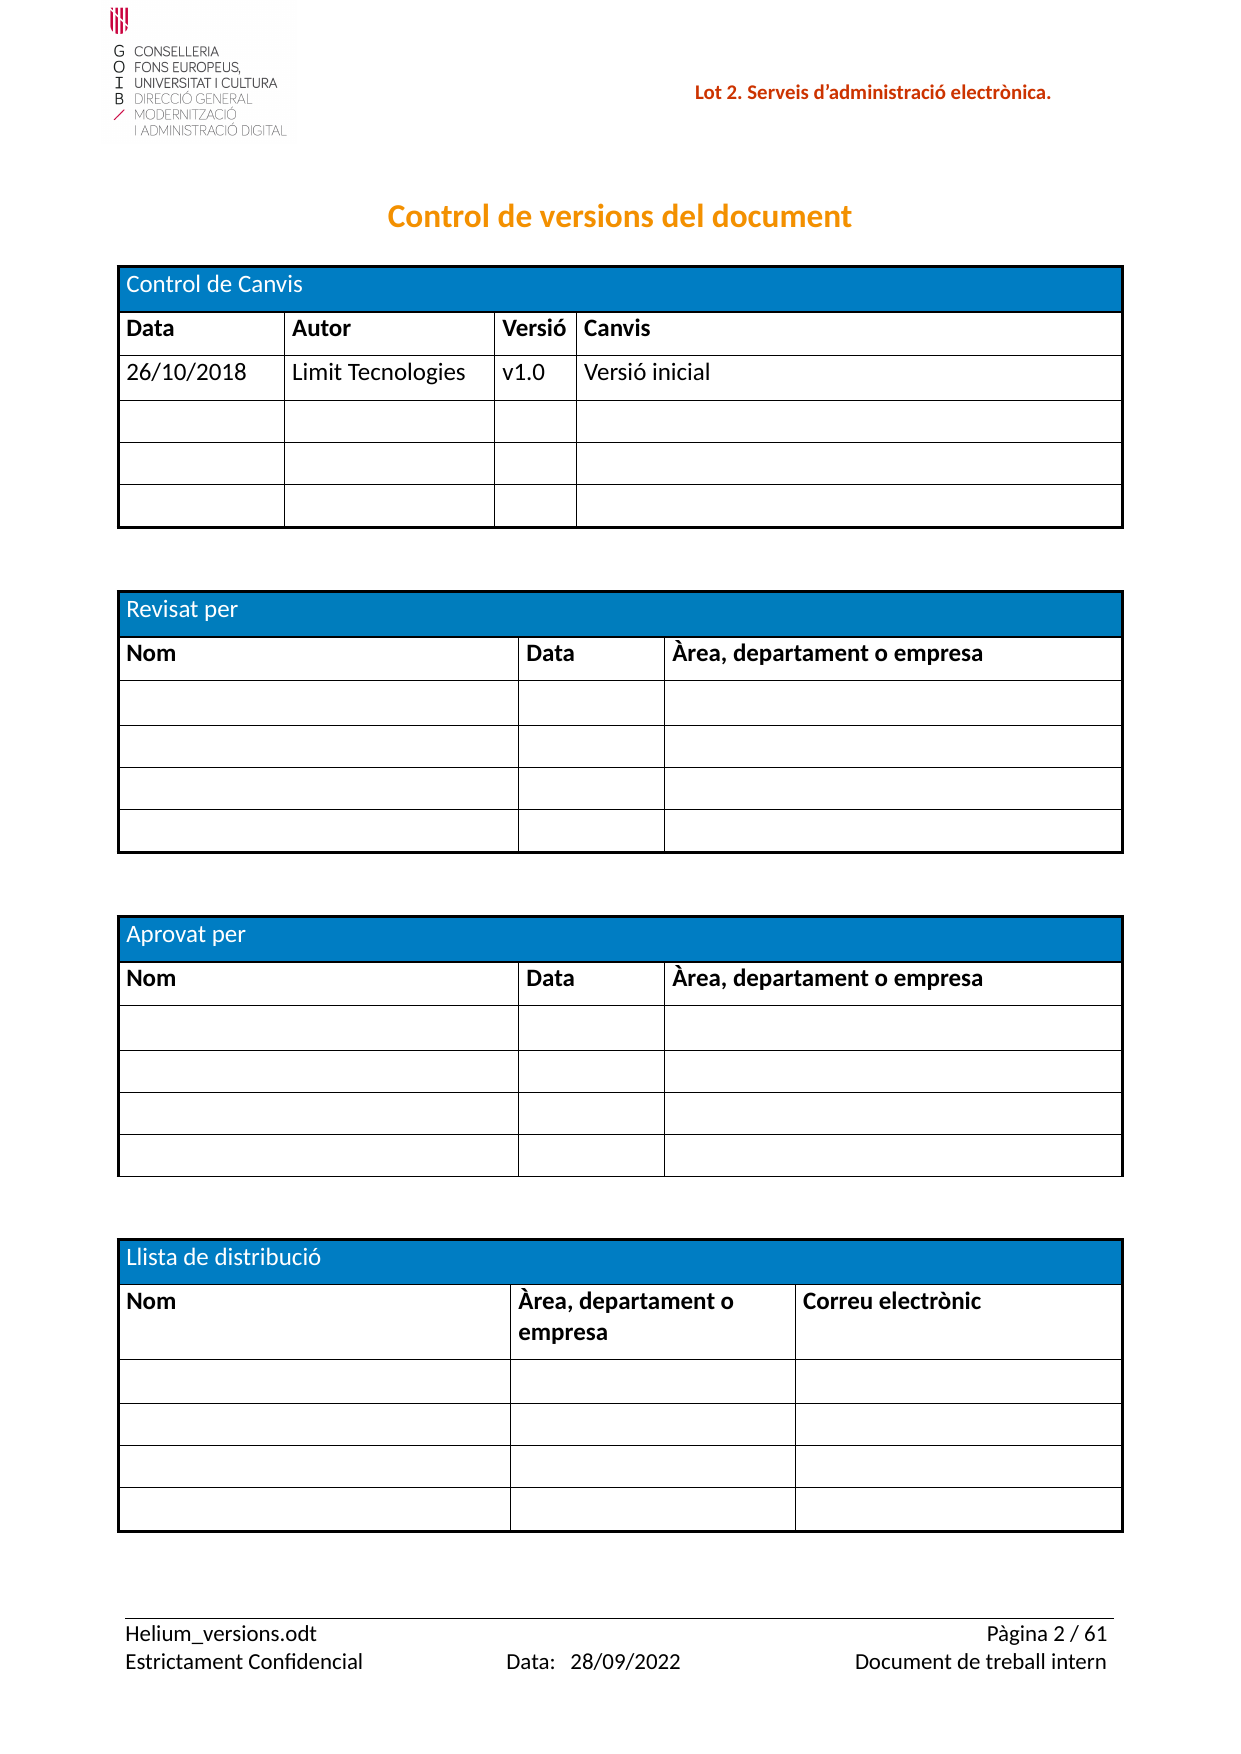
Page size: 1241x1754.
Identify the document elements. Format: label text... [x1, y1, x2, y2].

table_cell [120, 401, 284, 442]
table_cell [495, 485, 576, 526]
table_cell [577, 485, 1121, 526]
table_cell Àrea, departament o empresa [665, 638, 1121, 680]
table_cell [665, 1006, 1121, 1049]
table_cell 26/10/2018 [120, 356, 284, 399]
table_cell Versió [495, 313, 576, 355]
table_cell Nom [120, 1285, 510, 1359]
table_cell [120, 485, 284, 526]
table_cell [519, 768, 664, 809]
table_cell [519, 681, 664, 724]
table_cell [120, 1404, 510, 1445]
table_cell Nom [120, 963, 518, 1005]
table_cell Correu electrònic [796, 1285, 1121, 1359]
picture [100, 0, 297, 144]
table_cell [519, 1006, 664, 1049]
table_cell [120, 1093, 518, 1134]
table_cell Data [519, 638, 664, 680]
table_cell Limit Tecnologies [285, 356, 494, 399]
table_cell [120, 1135, 518, 1176]
table_cell [120, 1488, 510, 1529]
table_cell [511, 1446, 795, 1487]
table_cell [665, 1135, 1121, 1176]
table_cell [511, 1360, 795, 1403]
table_cell [665, 726, 1121, 767]
table_cell Versió inicial [577, 356, 1121, 399]
table_header Llista de distribució [120, 1241, 1121, 1284]
table_cell v1.0 [495, 356, 576, 399]
table_cell [285, 443, 494, 484]
table_cell [519, 1135, 664, 1176]
table_header Revisat per [120, 593, 1121, 636]
table_cell [665, 1051, 1121, 1092]
table_cell [120, 768, 518, 809]
table_cell [796, 1404, 1121, 1445]
table_cell [120, 1360, 510, 1403]
table_cell Data [120, 313, 284, 355]
table_cell [577, 401, 1121, 442]
table_cell [511, 1488, 795, 1529]
table_cell [519, 1093, 664, 1134]
table_cell Àrea, departament o empresa [665, 963, 1121, 1005]
table_cell [120, 681, 518, 724]
subtitle Control de versions del document [118, 195, 1122, 236]
table_cell [285, 401, 494, 442]
table_cell [665, 681, 1121, 724]
table_header Control de Canvis [120, 268, 1121, 311]
table_cell [285, 485, 494, 526]
table_cell Canvis [577, 313, 1121, 355]
table_cell [120, 810, 518, 851]
table_cell [577, 443, 1121, 484]
table_cell [796, 1360, 1121, 1403]
table_cell [120, 443, 284, 484]
table_cell Autor [285, 313, 494, 355]
table_cell [665, 810, 1121, 851]
table_cell Data [519, 963, 664, 1005]
table_cell [511, 1404, 795, 1445]
table_cell Nom [120, 638, 518, 680]
table_cell [120, 726, 518, 767]
table_cell [519, 726, 664, 767]
table_cell [665, 1093, 1121, 1134]
table_cell [495, 443, 576, 484]
table_cell [665, 768, 1121, 809]
table_cell [495, 401, 576, 442]
table_cell [796, 1488, 1121, 1529]
table_cell [120, 1006, 518, 1049]
table_cell [796, 1446, 1121, 1487]
table_header Aprovat per [120, 918, 1121, 961]
table_cell [519, 1051, 664, 1092]
table_cell [519, 810, 664, 851]
table_cell Àrea, departament o empresa [511, 1285, 795, 1359]
table_cell [120, 1446, 510, 1487]
table_cell [120, 1051, 518, 1092]
